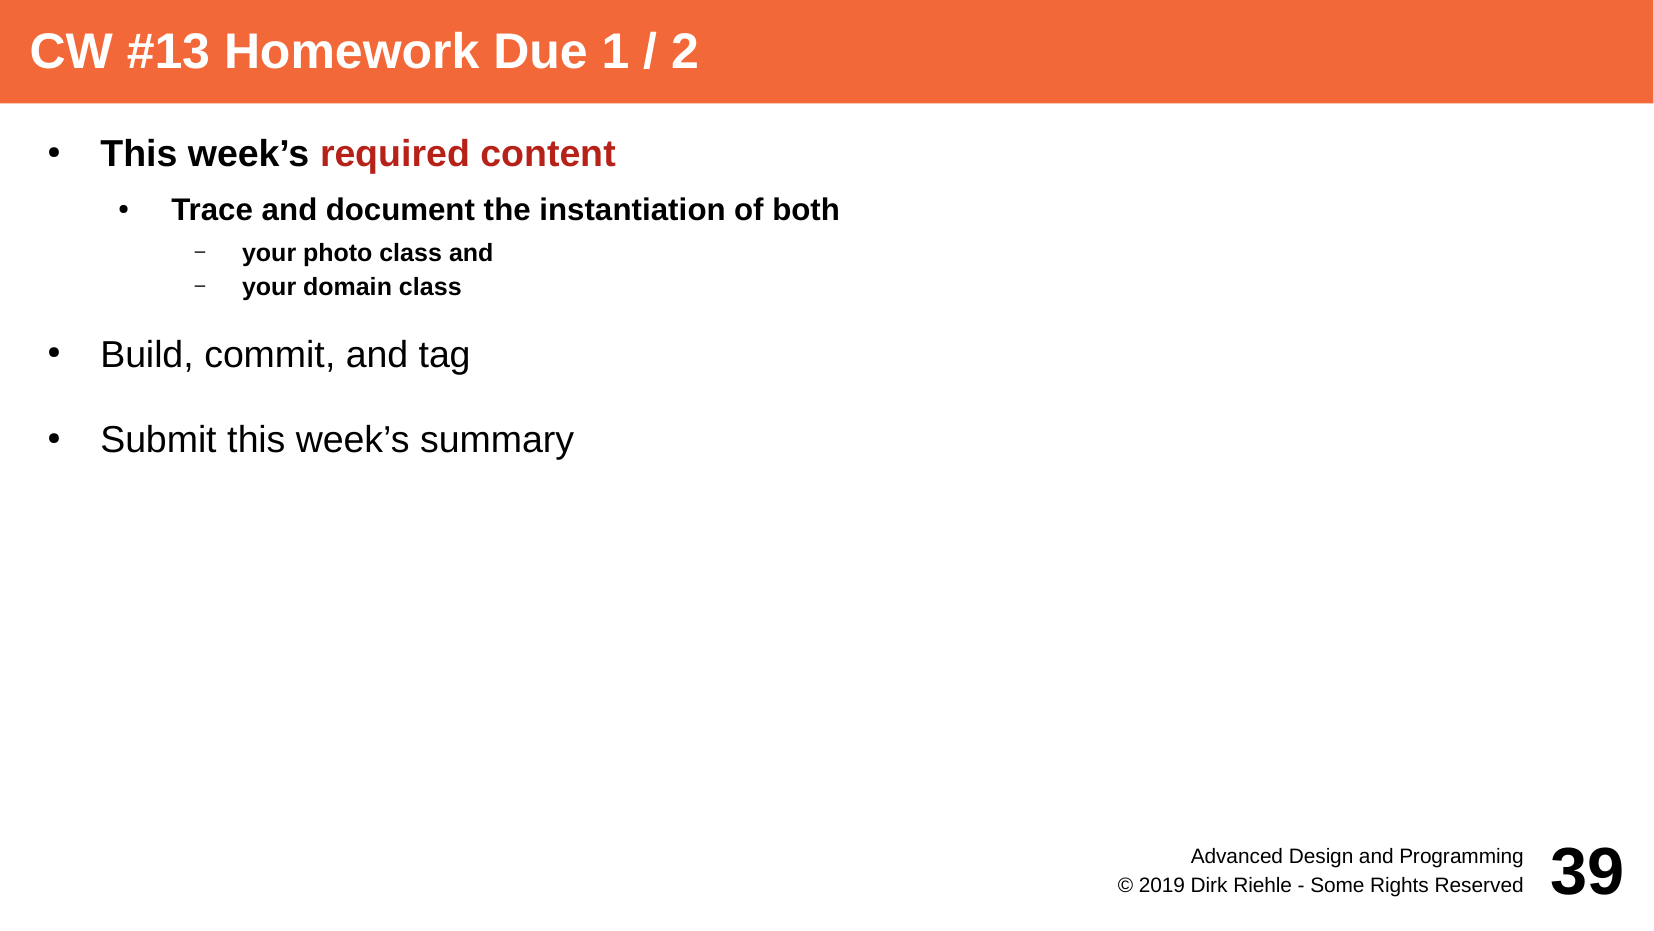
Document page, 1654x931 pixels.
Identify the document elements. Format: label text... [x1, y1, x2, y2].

title CW #13 Homework Due 1 / 2 [0, 0, 1654, 104]
list This week’s required content Trace and document the instantiation of both your photo class and your domain class Build, commit, and tag Submit this week’s summary [29, 132, 1625, 813]
